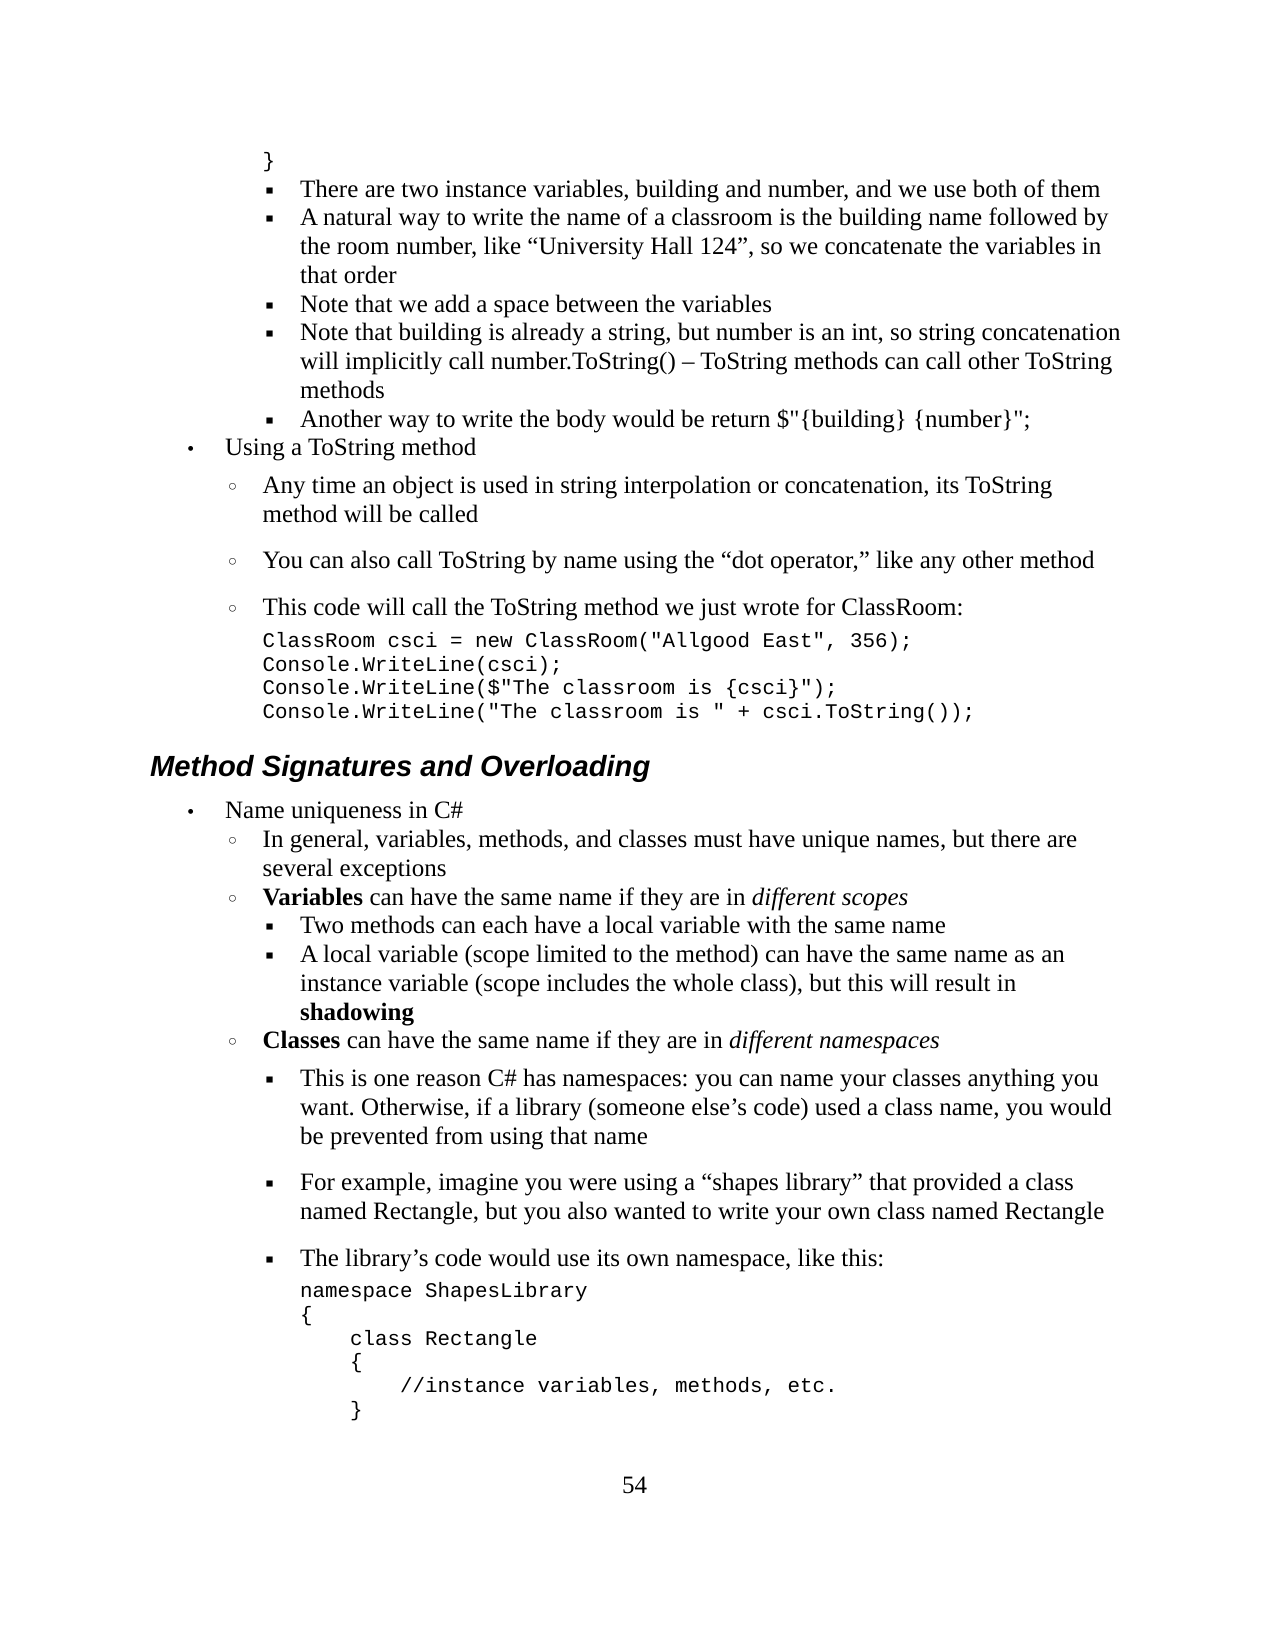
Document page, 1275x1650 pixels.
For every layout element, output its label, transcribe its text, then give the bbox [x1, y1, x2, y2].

subtitle Method Signatures and Overloading [150, 749, 1125, 783]
list Note that we add a space between the variables [262, 289, 1125, 317]
list The library’s code would use its own namespace, like this: [262, 1243, 1125, 1272]
list Two methods can each have a local variable with the same name [262, 911, 1125, 939]
list Console.WriteLine("The classroom is " + csci.ToString()); [225, 701, 1125, 724]
list Any time an object is used in string interpolation or concatenation, its ToString method will be called [225, 470, 1125, 528]
list namespace ShapesLibrary [262, 1281, 1125, 1304]
list } [262, 1399, 1125, 1422]
list Classes can have the same name if they are in different namespaces [225, 1026, 1125, 1054]
list A local variable (scope limited to the method) can have the same name as an instance variable (scope includes the whole class), but this will result in shadowing [262, 939, 1125, 1026]
list A natural way to write the name of a classroom is the building name followed by the room number, like “University Hall 124”, so we concatenate the variables in that order [262, 202, 1125, 289]
list This is one reason C# has namespaces: you can name your classes anything you want. Otherwise, if a library (someone else’s code) used a class name, you would be prevented from using that name [262, 1063, 1125, 1149]
list In general, variables, methods, and classes must have unique names, but there are several exceptions [225, 824, 1125, 882]
list For example, imagine you were using a “shapes library” that provided a class named Rectangle, but you also wanted to write your own class named Rectangle [262, 1167, 1125, 1225]
list This code will call the ToString method we just wrote for ClassRoom: [225, 592, 1125, 621]
list Another way to write the body would be return $"{building} {number}"; [262, 404, 1125, 432]
list { [262, 1351, 1125, 1375]
list } [225, 150, 1125, 174]
list Name uniqueness in C# [187, 796, 1125, 824]
list Console.WriteLine($"The classroom is {csci}"); [225, 677, 1125, 701]
list class Rectangle [262, 1328, 1125, 1351]
list Note that building is already a string, but number is an int, so string concatenation will implicitly call number.ToString() – ToString methods can call other ToString methods [262, 317, 1125, 404]
list ClassRoom csci = new ClassRoom("Allgood East", 356); [225, 630, 1125, 653]
list You can also call ToString by name using the “dot operator,” like any other method [225, 546, 1125, 574]
list There are two instance variables, building and number, and we use both of them [262, 174, 1125, 202]
list Variables can have the same name if they are in different scopes [225, 882, 1125, 911]
list { [262, 1304, 1125, 1328]
list Console.WriteLine(csci); [225, 653, 1125, 677]
list //instance variables, methods, etc. [262, 1375, 1125, 1399]
list Using a ToString method [187, 432, 1125, 461]
